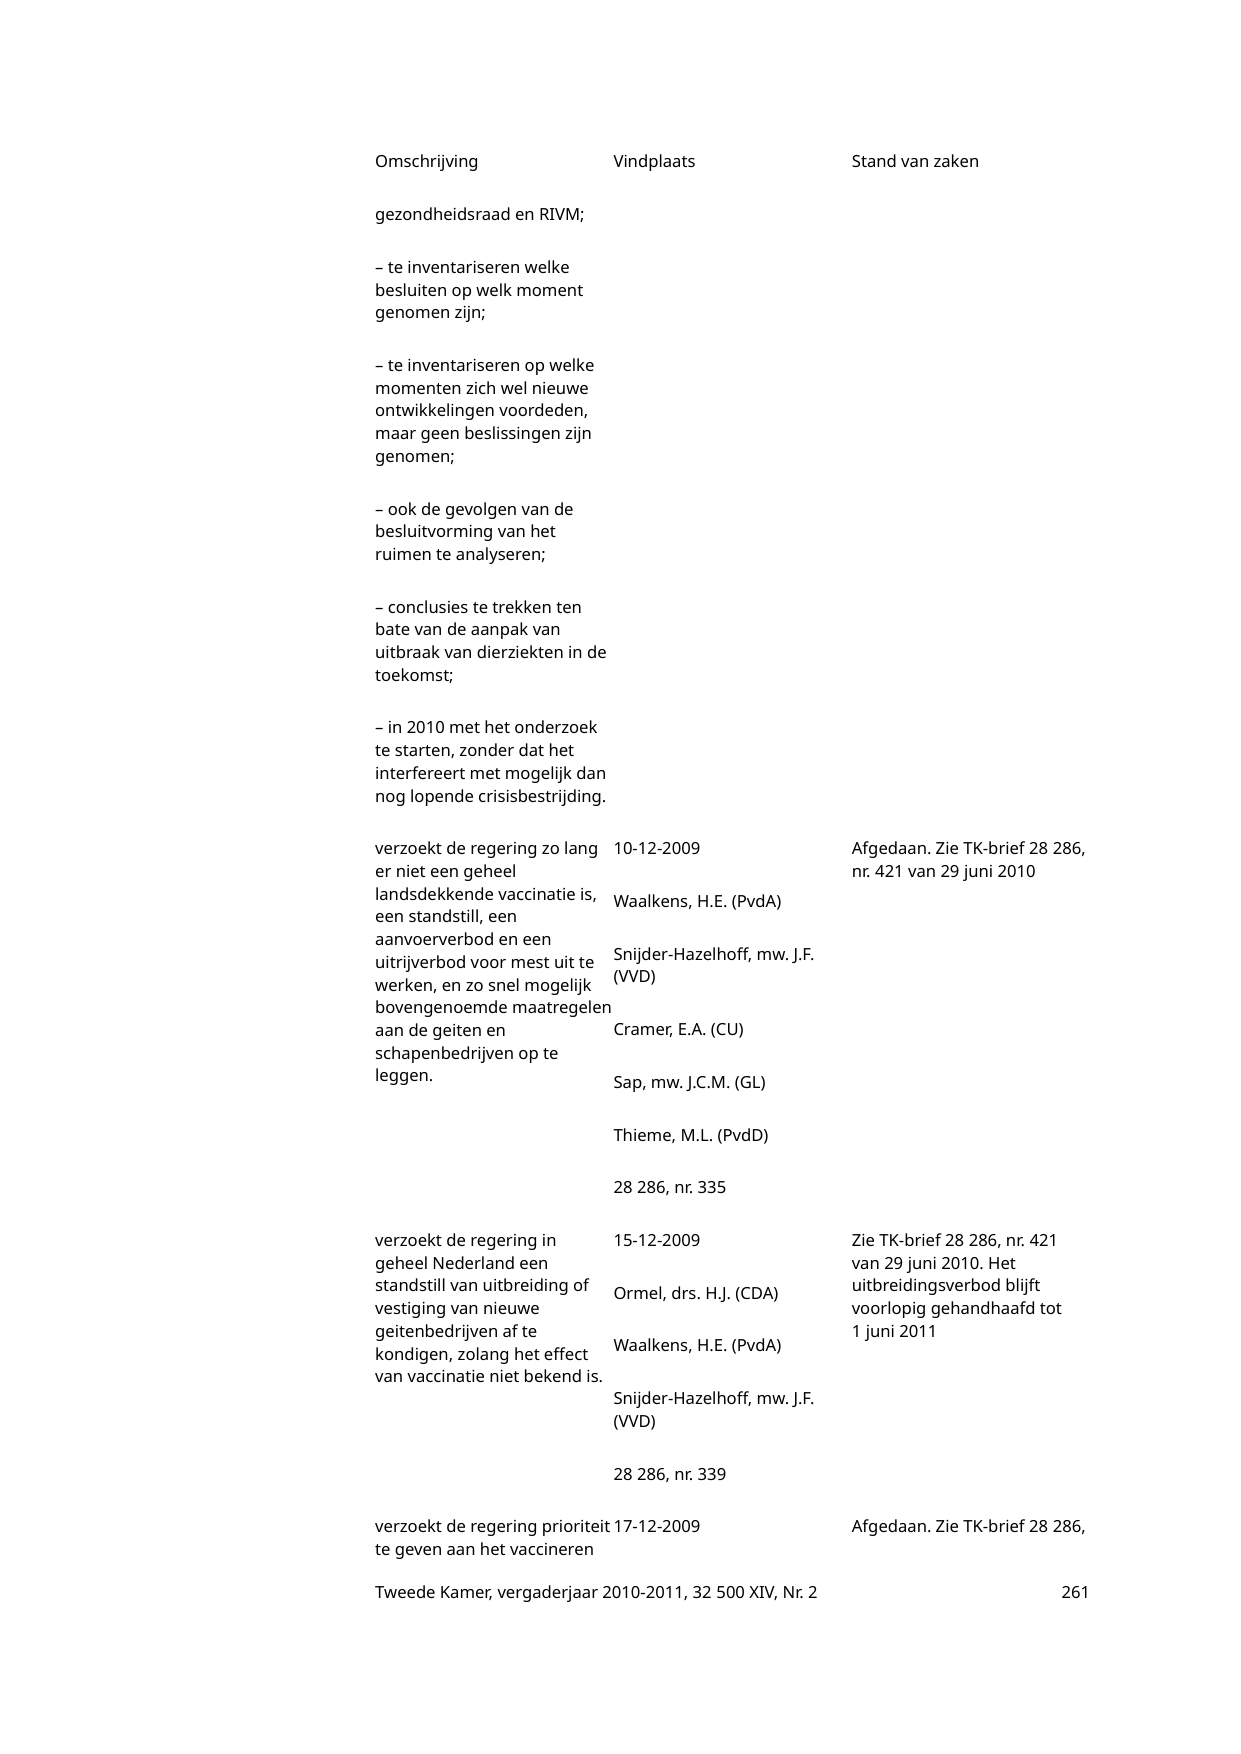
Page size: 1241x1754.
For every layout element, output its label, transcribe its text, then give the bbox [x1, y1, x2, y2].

table_cell [613, 203, 852, 837]
table_header Omschrijving [375, 150, 613, 203]
table_header Stand van zaken [852, 150, 1090, 203]
table_cell gezondheidsraad en RIVM; – te inventariseren welke besluiten op welk moment genomen zijn; – te inventariseren op welke momenten zich wel nieuwe ontwikkelingen voordeden, maar geen beslissingen zijn genomen; – ook de gevolgen van de besluitvorming van het ruimen te analyseren; – conclusies te trekken ten bate van de aanpak van uitbraak van dierziekten in de toekomst; – in 2010 met het onderzoek te starten, zonder dat het interfereert met mogelijk dan nog lopende crisisbestrijding. [375, 203, 613, 837]
table_cell 17-12-2009 [613, 1515, 852, 1560]
table_cell [852, 203, 1090, 837]
table_cell verzoekt de regering prioriteit te geven aan het vaccineren [375, 1515, 613, 1560]
table_cell 10-12-2009 Waalkens, H.E. (PvdA) Snijder-Hazelhoff, mw. J.F. (VVD) Cramer, E.A. (CU) Sap, mw. J.C.M. (GL) Thieme, M.L. (PvdD) 28 286, nr. 335 [613, 837, 852, 1228]
table_cell Zie TK-brief 28 286, nr. 421 van 29 juni 2010. Het uitbreidingsverbod blijft voorlopig gehandhaafd tot 1 juni 2011 [852, 1229, 1090, 1515]
table_header Vindplaats [613, 150, 852, 203]
table_cell 15-12-2009 Ormel, drs. H.J. (CDA) Waalkens, H.E. (PvdA) Snijder-Hazelhoff, mw. J.F. (VVD) 28 286, nr. 339 [613, 1229, 852, 1515]
table_cell verzoekt de regering zo lang er niet een geheel landsdekkende vaccinatie is, een standstill, een aanvoerverbod en een uitrijverbod voor mest uit te werken, en zo snel mogelijk bovengenoemde maatregelen aan de geiten en schapenbedrijven op te leggen. [375, 837, 613, 1228]
table_cell Afgedaan. Zie TK-brief 28 286, nr. 421 van 29 juni 2010 [852, 837, 1090, 1228]
table_cell Afgedaan. Zie TK-brief 28 286, [852, 1515, 1090, 1560]
table_cell verzoekt de regering in geheel Nederland een standstill van uitbreiding of vestiging van nieuwe geitenbedrijven af te kondigen, zolang het effect van vaccinatie niet bekend is. [375, 1229, 613, 1515]
